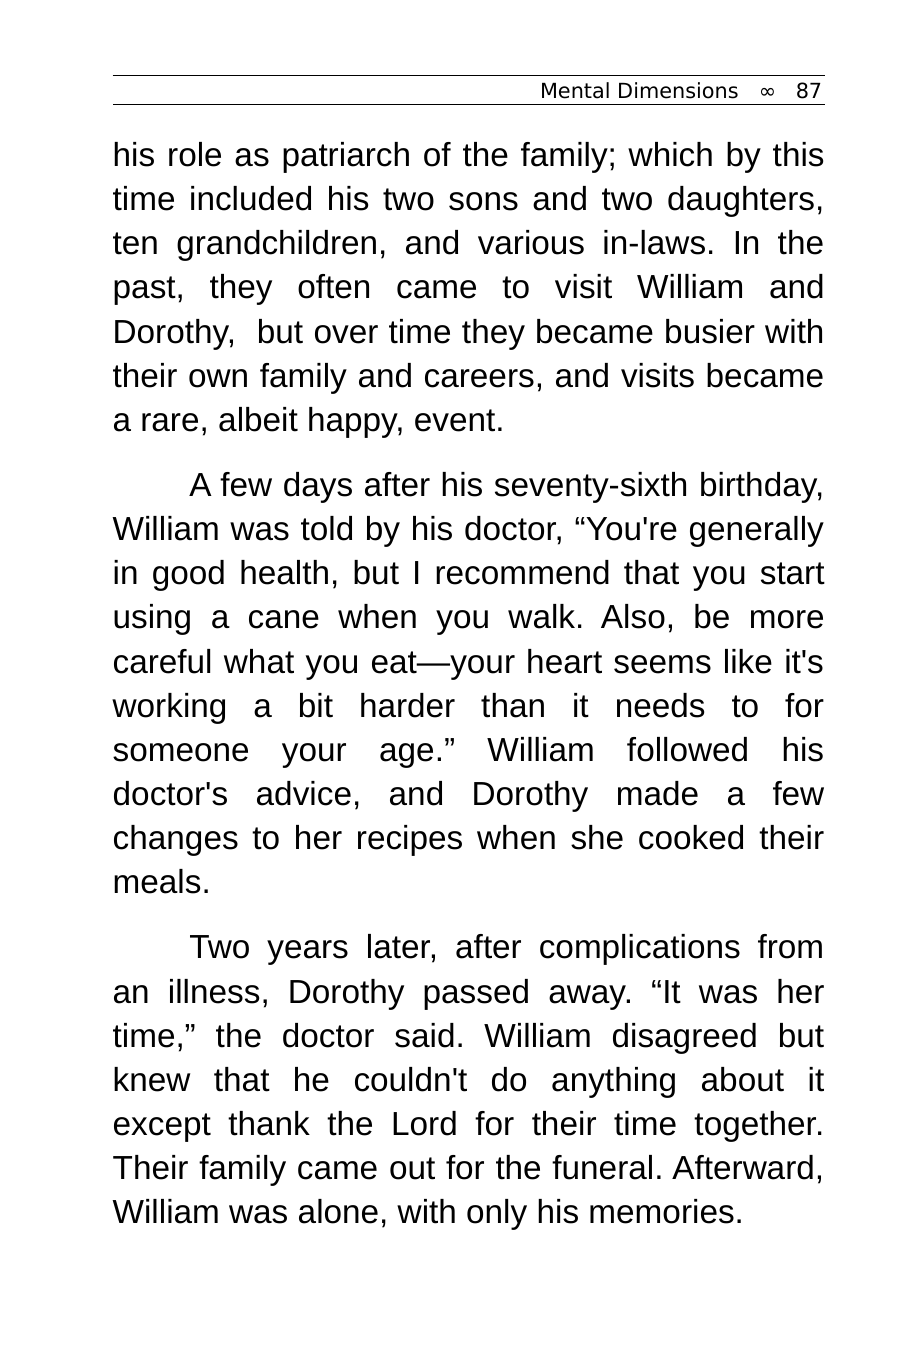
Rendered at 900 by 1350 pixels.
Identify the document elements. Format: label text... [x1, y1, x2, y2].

text Two years later, after complications from an illness, Dorothy passed away. “It was her time,” the doctor said. William disagreed but knew that he couldn't do anything about it except thank the Lord for their time together. Their family came out for the funeral. Afterward, William was alone, with only his memories. [112, 927, 825, 1231]
text his role as patriarch of the family; which by this time included his two sons and two daughters, ten grandchildren, and various in-laws. In the past, they often came to visit William and Dorothy, but over time they became busier with their own family and careers, and visits became a rare, albeit happy, event. [112, 135, 825, 438]
text A few days after his seventy-sixth birthday, William was told by his doctor, “You're generally in good health, but I recommend that you start using a cane when you walk. Also, be more careful what you eat—your heart seems like it's working a bit harder than it needs to for someone your age.” William followed his doctor's advice, and Dorothy made a few changes to her recipes when she cooked their meals. [112, 465, 825, 901]
